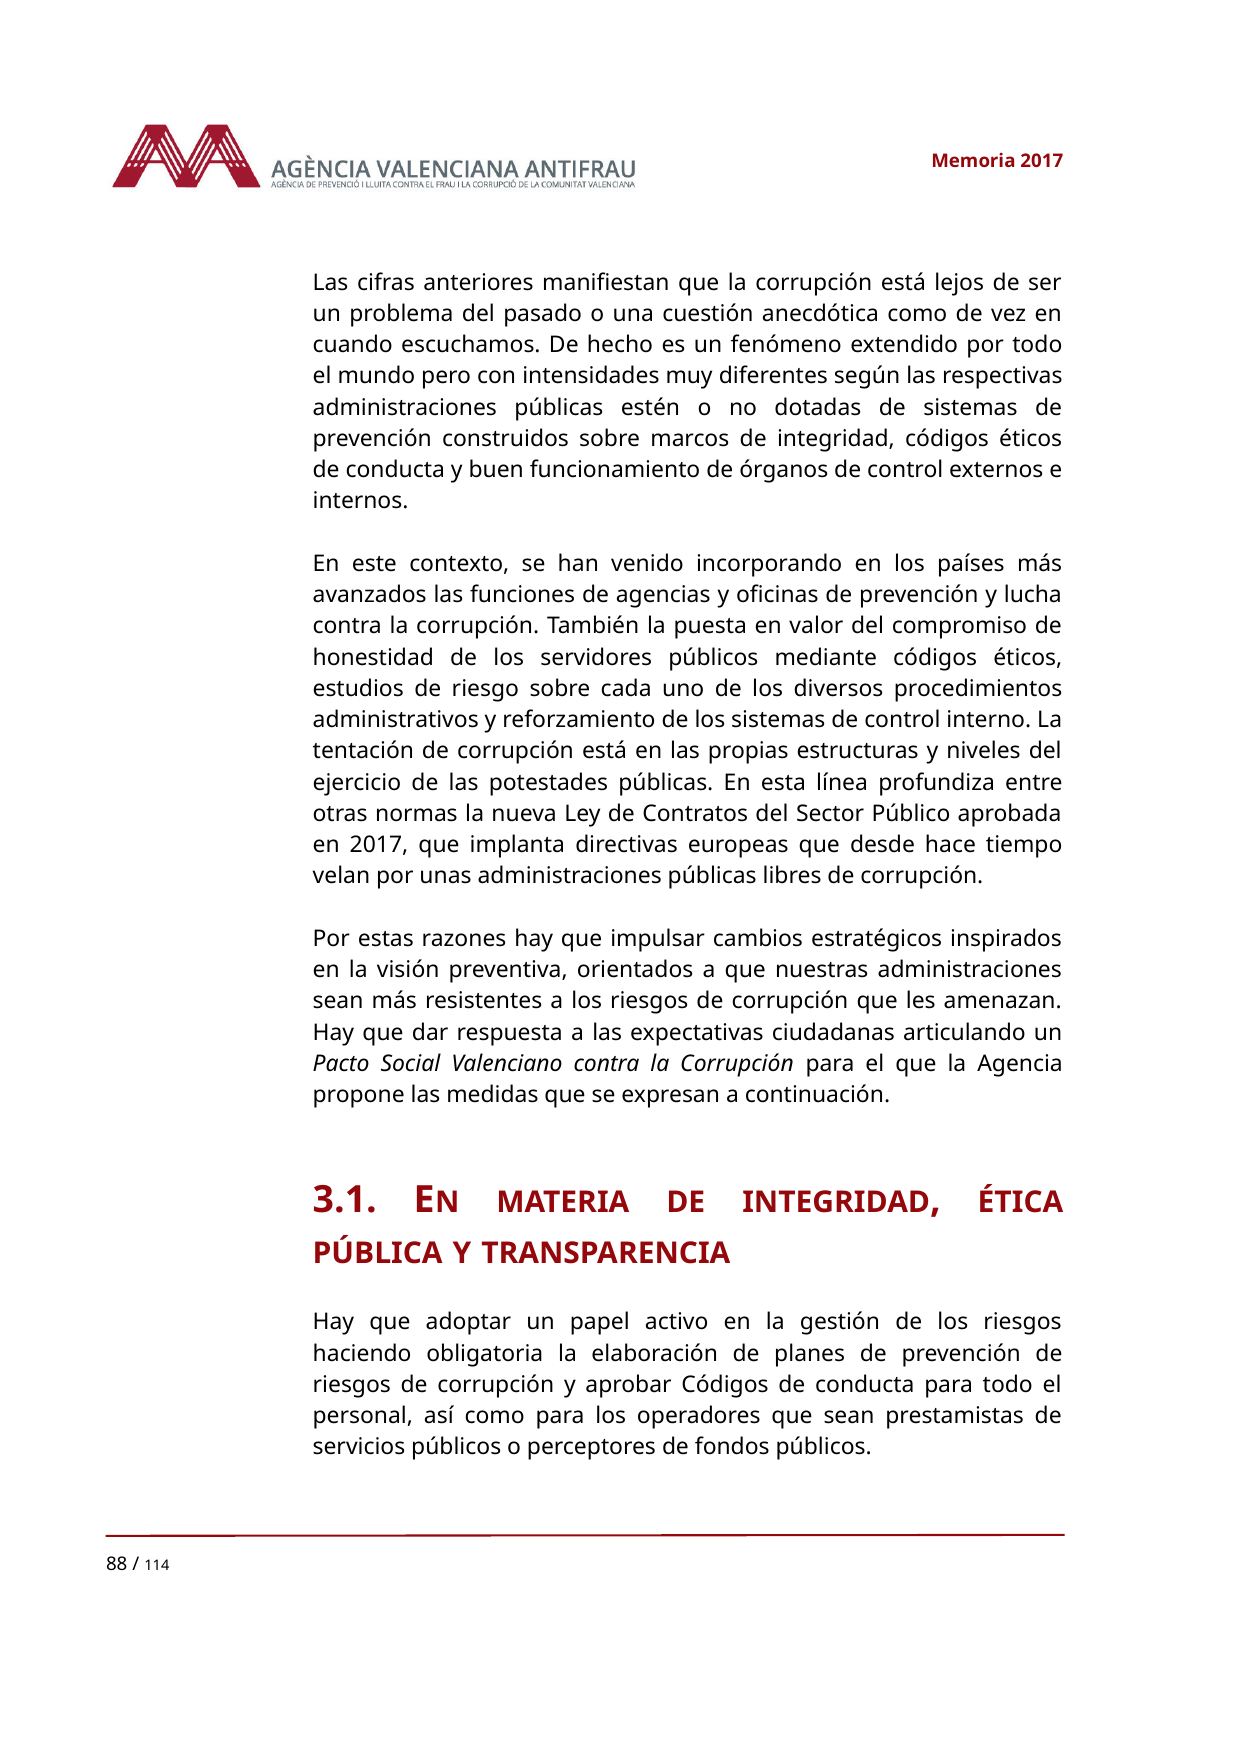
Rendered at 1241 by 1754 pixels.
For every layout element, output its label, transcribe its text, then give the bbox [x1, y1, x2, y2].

text Las cifras anteriores manifiestan que la corrupción está lejos de ser un problema del pasado o una cuestión anecdótica como de vez en cuando escuchamos. De hecho es un fenómeno extendido por todo el mundo pero con intensidades muy diferentes según las respectivas administraciones públicas estén o no dotadas de sistemas de prevención construidos sobre marcos de integridad, códigos éticos de conducta y buen funcionamiento de órganos de control externos e internos. [312, 266, 1063, 516]
text Por estas razones hay que impulsar cambios estratégicos inspirados en la visión preventiva, orientados a que nuestras administraciones sean más resistentes a los riesgos de corrupción que les amenazan. Hay que dar respuesta a las expectativas ciudadanas articulando un Pacto Social Valenciano contra la Corrupción para el que la Agencia propone las medidas que se expresan a continuación. [312, 922, 1063, 1109]
text 3.1. En materia de integridad, ética pública y transparencia [312, 1172, 1063, 1274]
text Hay que adoptar un papel activo en la gestión de los riesgos haciendo obligatoria la elaboración de planes de prevención de riesgos de corrupción y aprobar Códigos de conducta para todo el personal, así como para los operadores que sean prestamistas de servicios públicos o perceptores de fondos públicos. [312, 1305, 1063, 1461]
text En este contexto, se han venido incorporando en los países más avanzados las funciones de agencias y oficinas de prevención y lucha contra la corrupción. También la puesta en valor del compromiso de honestidad de los servidores públicos mediante códigos éticos, estudios de riesgo sobre cada uno de los diversos procedimientos administrativos y reforzamiento de los sistemas de control interno. La tentación de corrupción está en las propias estructuras y niveles del ejercicio de las potestades públicas. En esta línea profundiza entre otras normas la nueva Ley de Contratos del Sector Público aprobada en 2017, que implanta directivas europeas que desde hace tiempo velan por unas administraciones públicas libres de corrupción. [312, 547, 1063, 891]
picture [107, 112, 639, 197]
